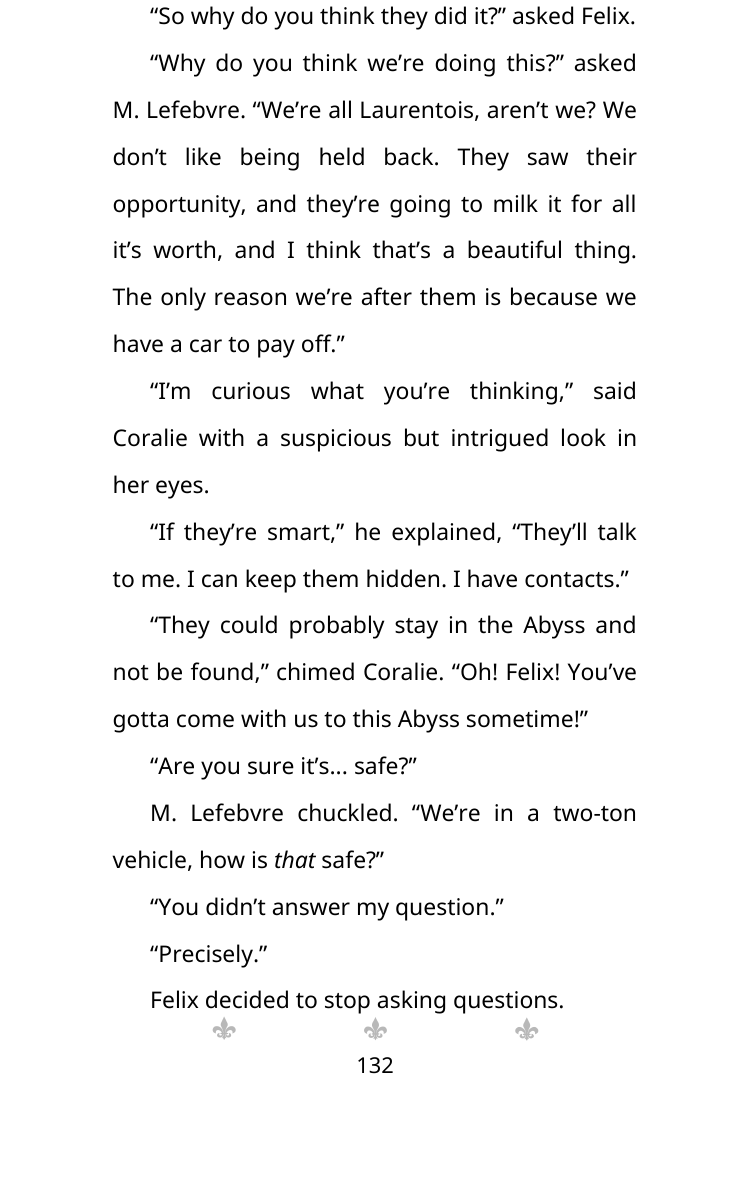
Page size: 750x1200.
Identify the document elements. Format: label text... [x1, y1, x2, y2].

text “You didn’t answer my question.” [112, 891, 637, 922]
text “If they’re smart,” he explained, “They’ll talk to me. I can keep them hidden. I have contacts.” [112, 516, 637, 594]
text “So why do you think they did it?” asked Felix. [112, 0, 637, 31]
text “Precisely.” [112, 937, 637, 969]
text “Are you sure it’s... safe?” [112, 750, 637, 781]
text “They could probably stay in the Abyss and not be found,” chimed Coralie. “Oh! Felix! You’ve gotta come with us to this Abyss sometime!” [112, 609, 637, 734]
text Felix decided to stop asking questions. [112, 984, 637, 1016]
text “I’m curious what you’re thinking,” said Coralie with a suspicious but intrigued look in her eyes. [112, 375, 637, 500]
text M. Lefebvre chuckled. “We’re in a two-ton vehicle, how is that safe?” [112, 797, 637, 875]
text “Why do you think we’re doing this?” asked M. Lefebvre. “We’re all Laurentois, aren’t we? We don’t like being held back. They saw their opportunity, and they’re going to milk it for all it’s worth, and I think that’s a beautiful thing. The only reason we’re after them is because we have a car to pay off.” [112, 47, 637, 359]
